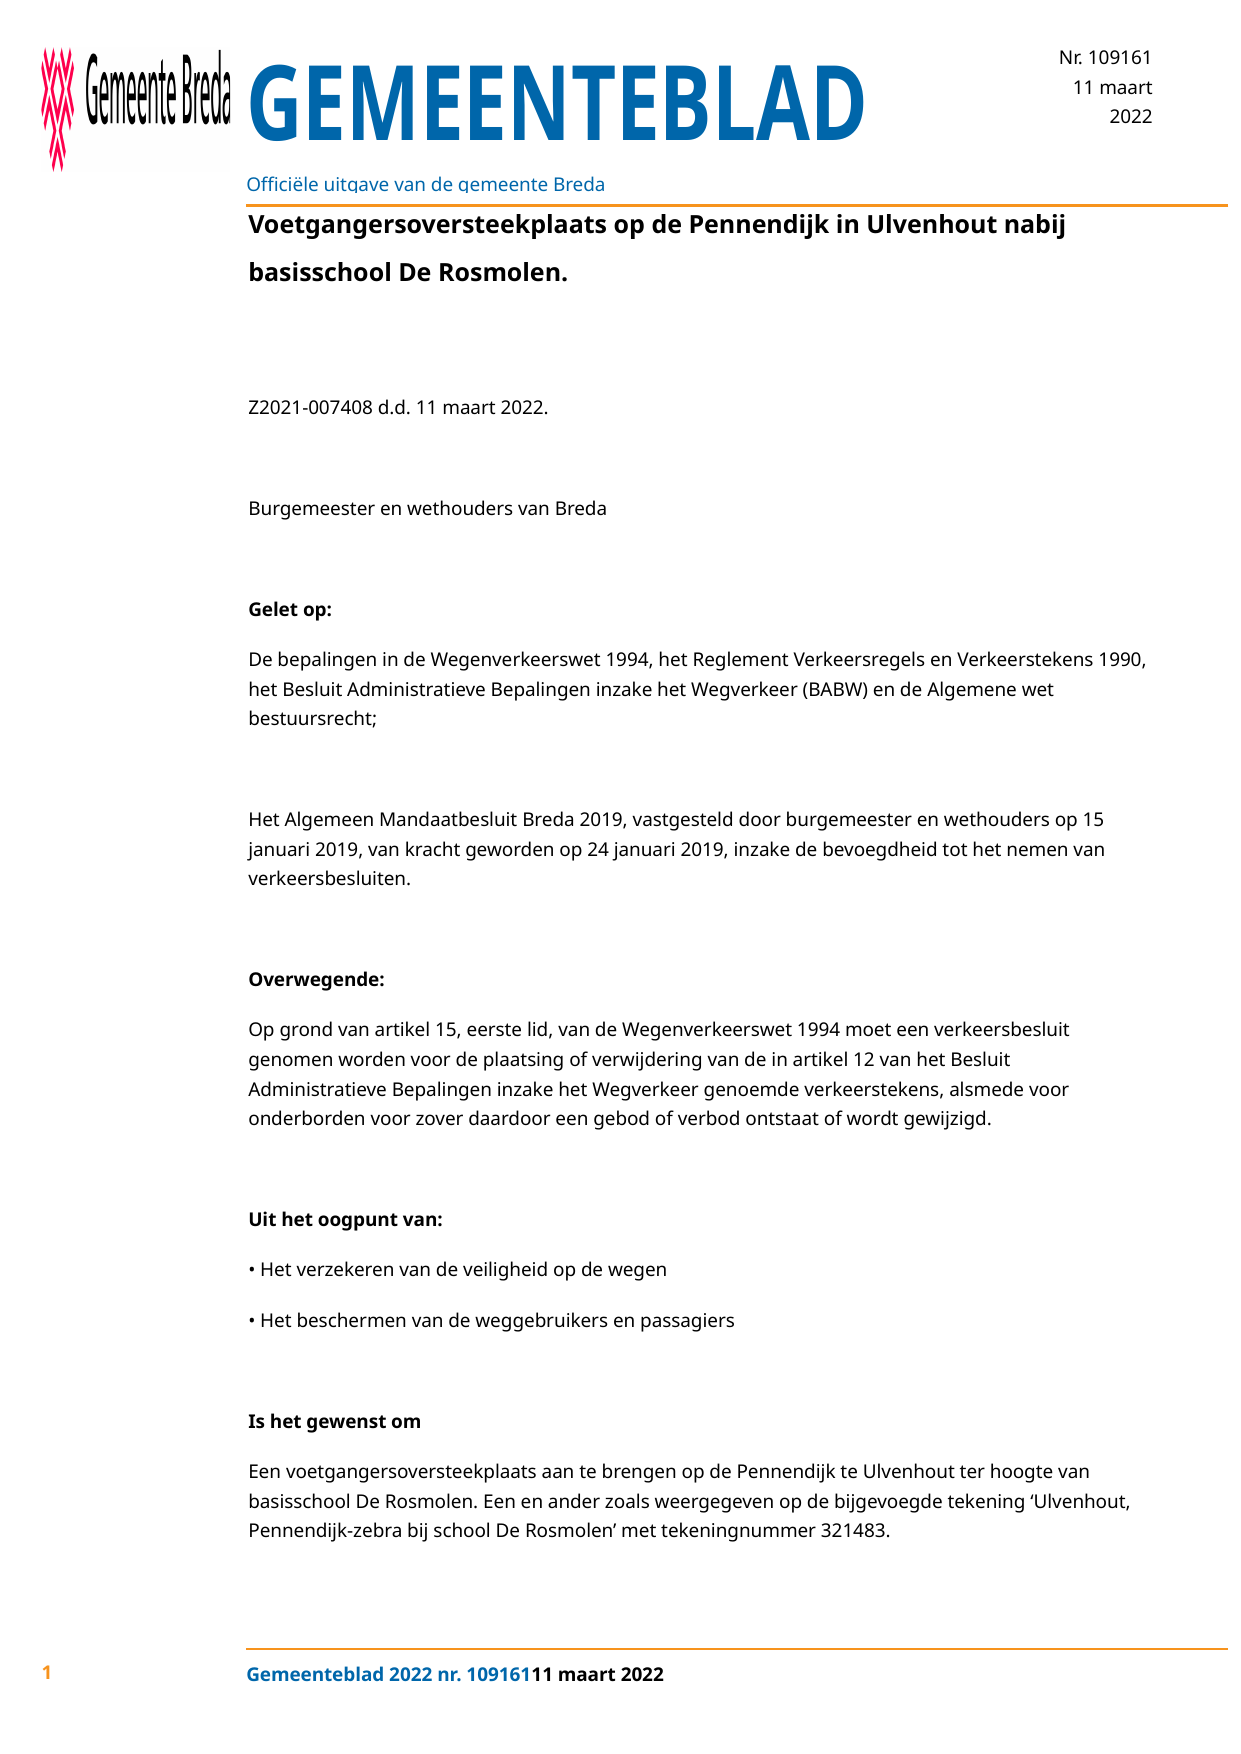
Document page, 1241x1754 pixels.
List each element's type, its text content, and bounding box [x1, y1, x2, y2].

text Burgemeester en wethouders van Breda [248, 495, 1152, 521]
text Op grond van artikel 15, eerste lid, van de Wegenverkeerswet 1994 moet een verkeersbesluit genomen worden voor de plaatsing of verwijdering van de in artikel 12 van het Besluit Administratieve Bepalingen inzake het Wegverkeer genoemde verkeerstekens, alsmede voor onderborden voor zover daardoor een gebod of verbod ontstaat of wordt gewijzigd. [248, 1017, 1152, 1131]
picture [41, 47, 231, 172]
text Gelet op: [248, 596, 1152, 621]
text Voetgangersoversteekplaats op de Pennendijk in Ulvenhout nabij basisschool De Rosmolen. [248, 207, 1152, 288]
text Z2021-007408 d.d. 11 maart 2022. [248, 394, 1152, 420]
text • Het verzekeren van de veiligheid op de wegen [248, 1257, 1152, 1282]
text Uit het oogpunt van: [248, 1206, 1152, 1232]
text Een voetgangersoversteekplaats aan te brengen op de Pennendijk te Ulvenhout ter hoogte van basisschool De Rosmolen. Een en ander zoals weergegeven op de bijgevoegde tekening ‘Ulvenhout, Pennendijk-zebra bij school De Rosmolen’ met tekeningnummer 321483. [248, 1458, 1152, 1543]
text • Het beschermen van de weggebruikers en passagiers [248, 1307, 1152, 1333]
text De bepalingen in de Wegenverkeerswet 1994, het Reglement Verkeersregels en Verkeerstekens 1990, het Besluit Administratieve Bepalingen inzake het Wegverkeer (BABW) en de Algemene wet bestuursrecht; [248, 646, 1152, 731]
text Overwegende: [248, 966, 1152, 992]
text Is het gewenst om [248, 1408, 1152, 1433]
text Het Algemeen Mandaatbesluit Breda 2019, vastgesteld door burgemeester en wethouders op 15 januari 2019, van kracht geworden op 24 januari 2019, inzake de bevoegdheid tot het nemen van verkeersbesluiten. [248, 806, 1152, 891]
